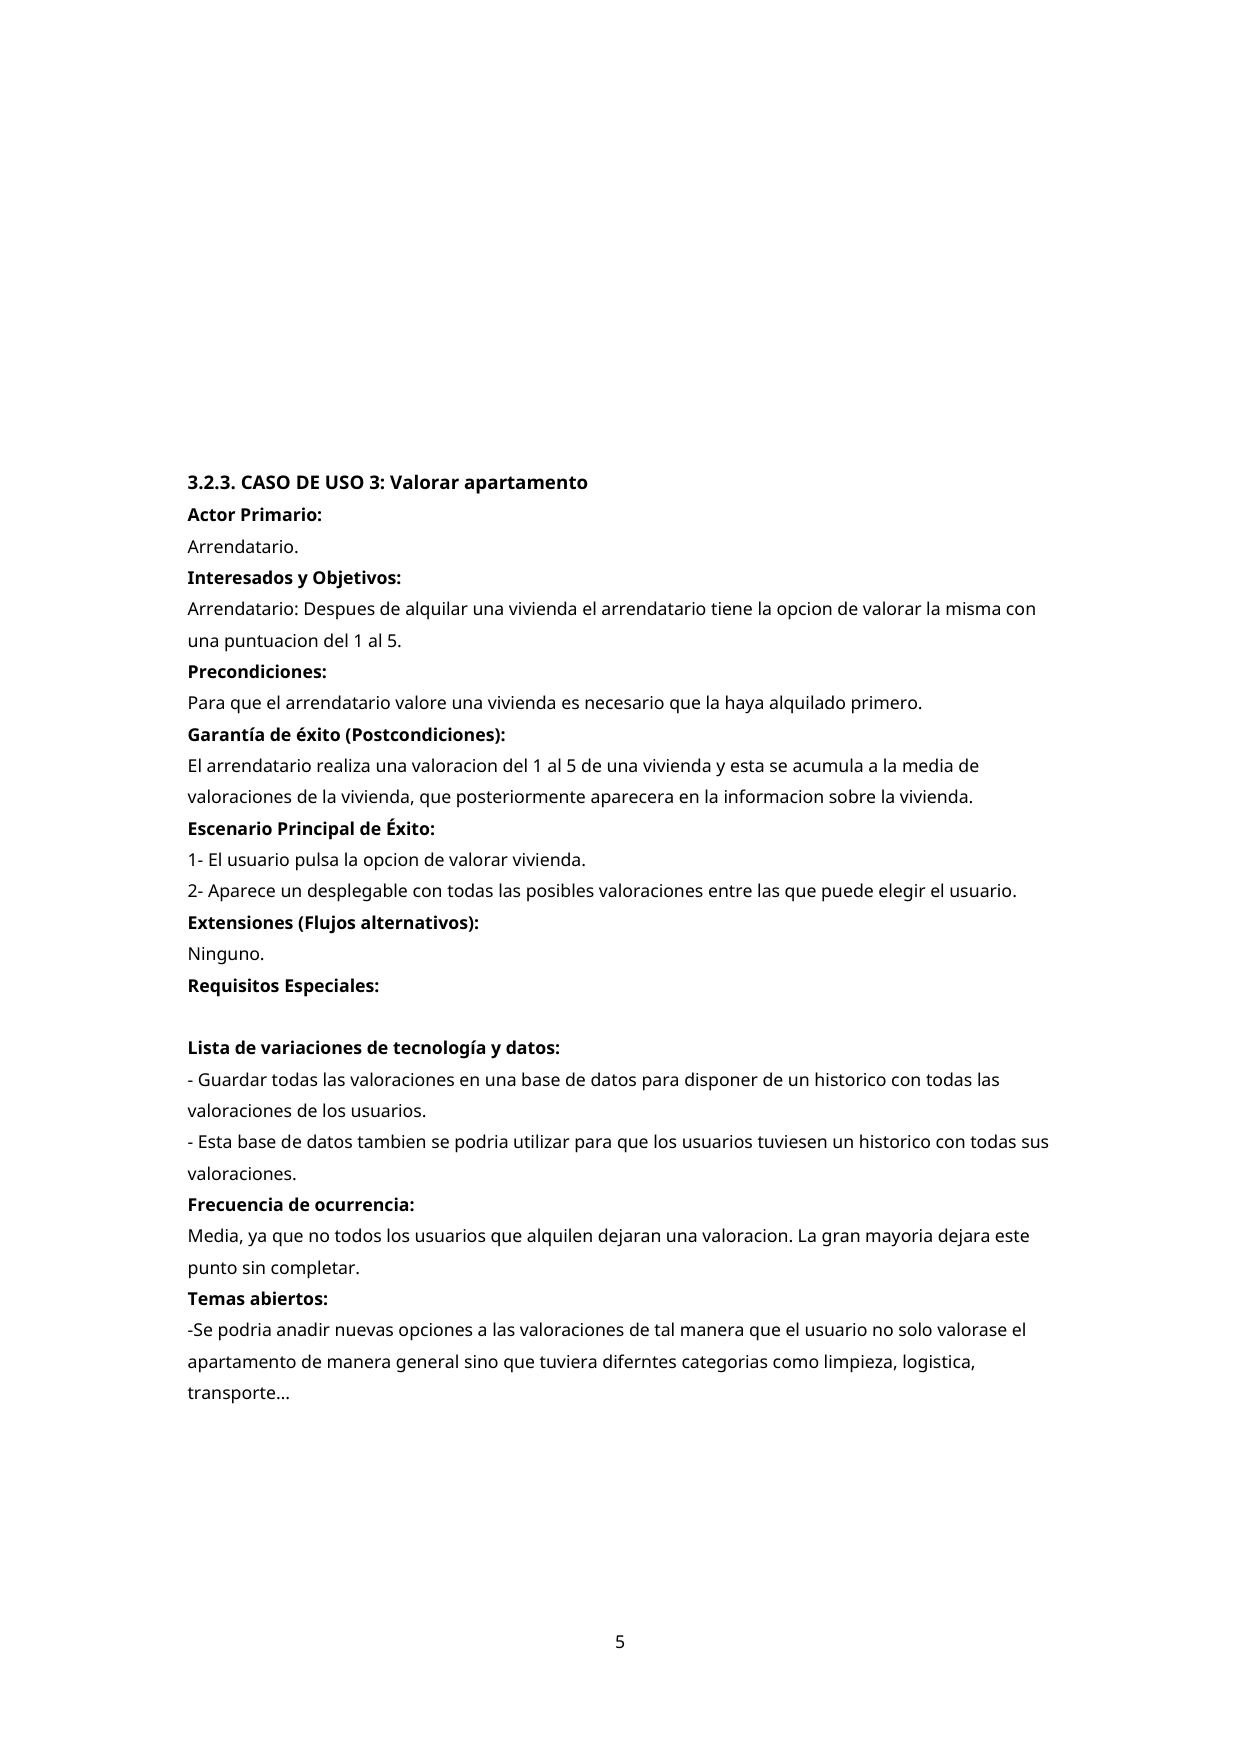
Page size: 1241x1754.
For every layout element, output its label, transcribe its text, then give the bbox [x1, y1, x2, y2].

text Escenario Principal de Éxito: [187, 816, 1053, 840]
text Requisitos Especiales: [187, 973, 1053, 997]
text Arrendatario: Despues de alquilar una vivienda el arrendatario tiene la opcion de valorar la misma con una puntuacion del 1 al 5. [187, 597, 1053, 652]
text -Se podria anadir nuevas opciones a las valoraciones de tal manera que el usuario no solo valorase el apartamento de manera general sino que tuviera diferntes categorias como limpieza, logistica, transporte… [187, 1318, 1053, 1405]
text Actor Primario: [187, 503, 1053, 527]
text Media, ya que no todos los usuarios que alquilen dejaran una valoracion. La gran mayoria dejara este punto sin completar. [187, 1224, 1053, 1279]
text Frecuencia de ocurrencia: [187, 1192, 1053, 1217]
text Interesados y Objetivos: [187, 565, 1053, 589]
text Temas abiertos: [187, 1287, 1053, 1311]
text - Esta base de datos tambien se podria utilizar para que los usuarios tuviesen un historico con todas sus valoraciones. [187, 1130, 1053, 1185]
text El arrendatario realiza una valoracion del 1 al 5 de una vivienda y esta se acumula a la media de valoraciones de la vivienda, que posteriormente aparecera en la informacion sobre la vivienda. [187, 753, 1053, 809]
text Ninguno. [187, 942, 1053, 966]
text 1- El usuario pulsa la opcion de valorar vivienda. [187, 848, 1053, 872]
text - Guardar todas las valoraciones en una base de datos para disponer de un historico con todas las valoraciones de los usuarios. [187, 1067, 1053, 1123]
text Extensiones (Flujos alternativos): [187, 910, 1053, 934]
text 2- Aparece un desplegable con todas las posibles valoraciones entre las que puede elegir el usuario. [187, 879, 1053, 903]
text Lista de variaciones de tecnología y datos: [187, 1036, 1053, 1060]
text Para que el arrendatario valore una vivienda es necesario que la haya alquilado primero. [187, 691, 1053, 715]
text Garantía de éxito (Postcondiciones): [187, 722, 1053, 746]
text 3.2.3. CASO DE USO 3: Valorar apartamento [187, 469, 1053, 495]
text Precondiciones: [187, 659, 1053, 684]
text Arrendatario. [187, 534, 1053, 558]
